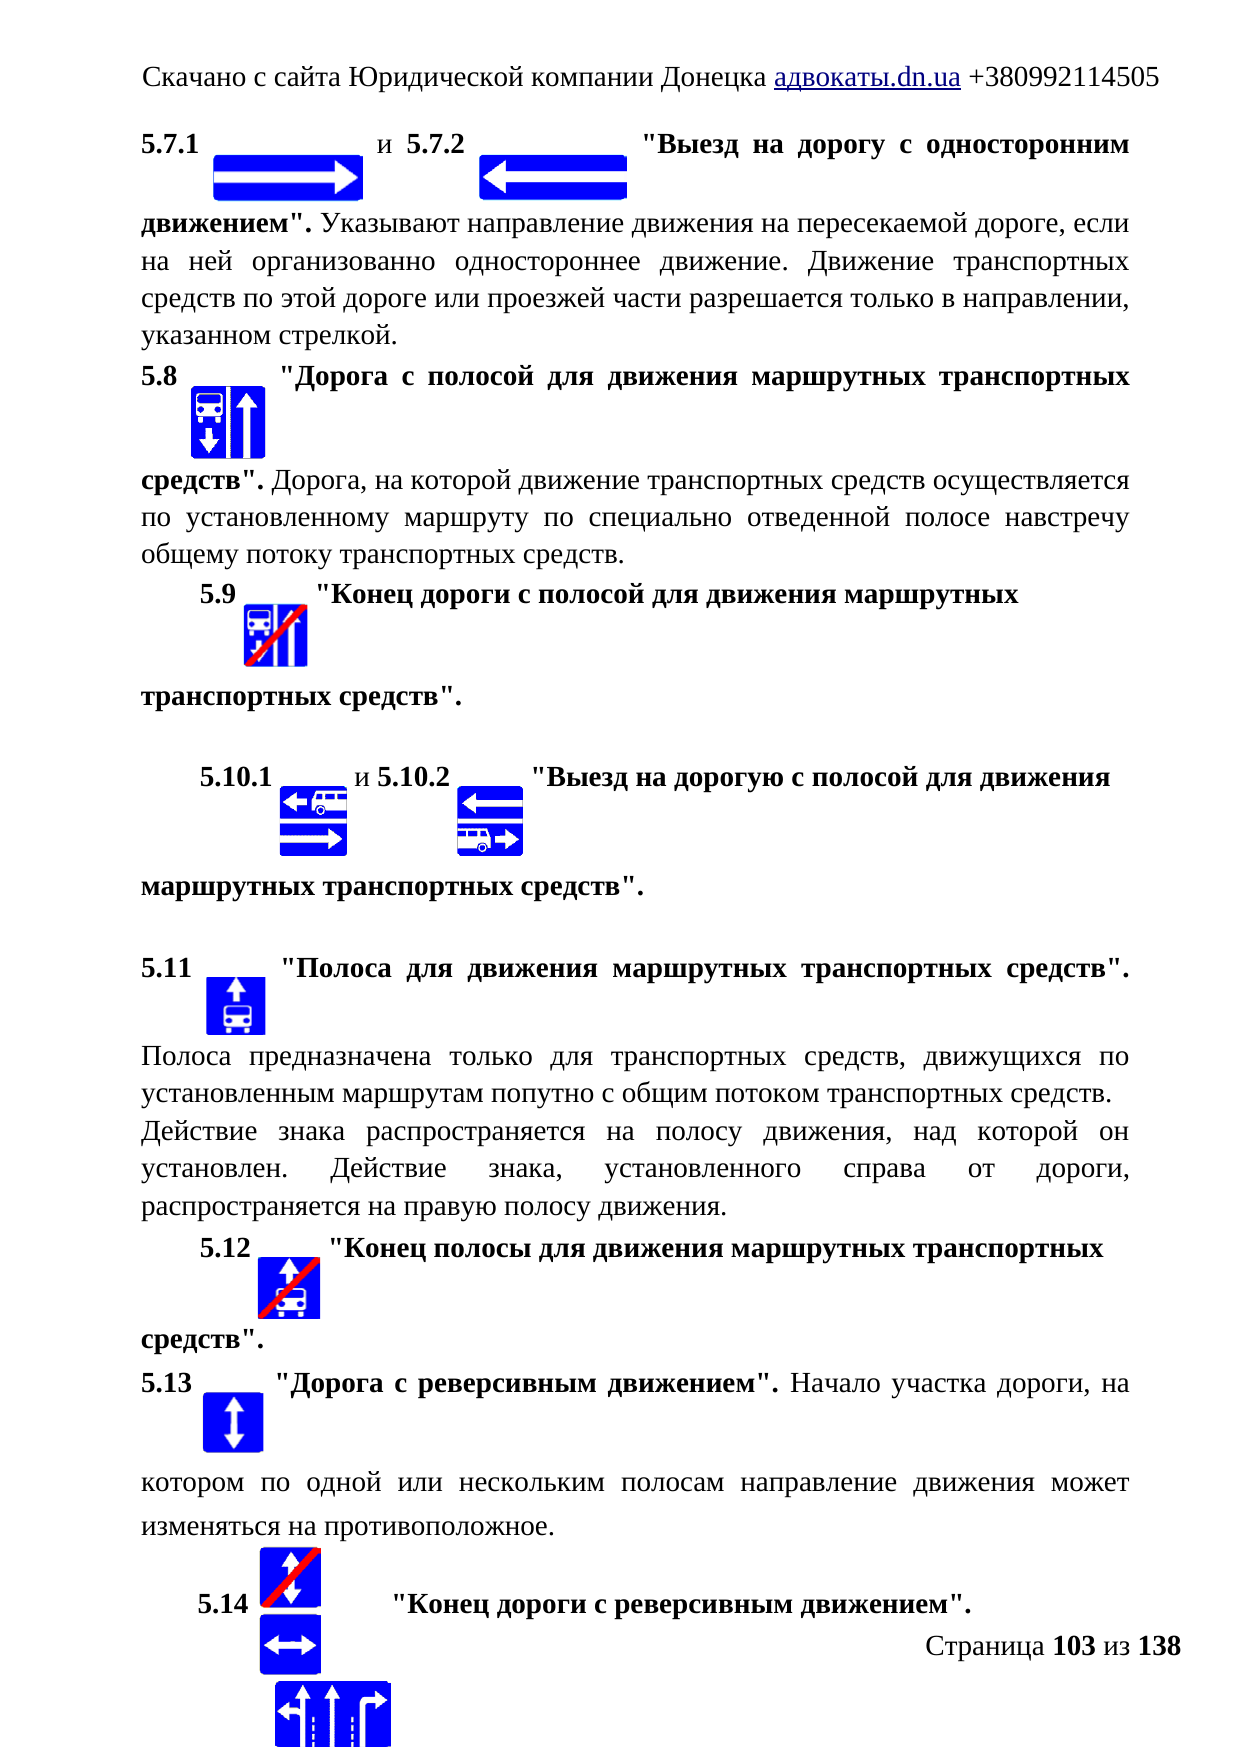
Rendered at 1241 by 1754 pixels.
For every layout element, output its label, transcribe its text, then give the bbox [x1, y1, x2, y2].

text 5.9 "Конец дороги с полосой для движения маршрутных транспортных средств". [141, 577, 1146, 712]
text 5.14 "Конец дороги с реверсивным движением". [142, 1587, 1181, 1620]
text Действие знака распространяется на полосу движения, над которой он установлен. Действие знака, установленного справа от дороги, распространяется на правую полосу движения. [141, 1113, 1130, 1221]
text 5.13 "Дорога с реверсивным движением". Начало участка дороги, на котором по одной или нескольким полосам направление движения может изменяться на противоположное. [141, 1365, 1130, 1541]
text 5.7.1 и 5.7.2 "Выезд на дорогу с односторонним движением". Указывают направление движения на пересекаемой дороге, если на ней организованно одностороннее движение. Движение транспортных средств по этой дороге или проезжей части разрешается только в направлении, указанном стрелкой. [141, 126, 1130, 351]
text 5.11 "Полоса для движения маршрутных транспортных средств". Полоса предназначена только для транспортных средств, движущихся по установленным маршрутам попутно с общим потоком транспортных средств. [141, 950, 1130, 1109]
text 5.8 "Дорога с полосой для движения маршрутных транспортных средств". Дорога, на которой движение транспортных средств осуществляется по установленному маршруту по специально отведенной полосе навстречу общему потоку транспортных средств. [141, 358, 1130, 570]
text 5.12 "Конец полосы для движения маршрутных транспортных средств". [141, 1230, 1146, 1355]
text 5.10.1 и 5.10.2 "Выезд на дорогую с полосой для движения маршрутных транспортных средств". [141, 759, 1146, 901]
